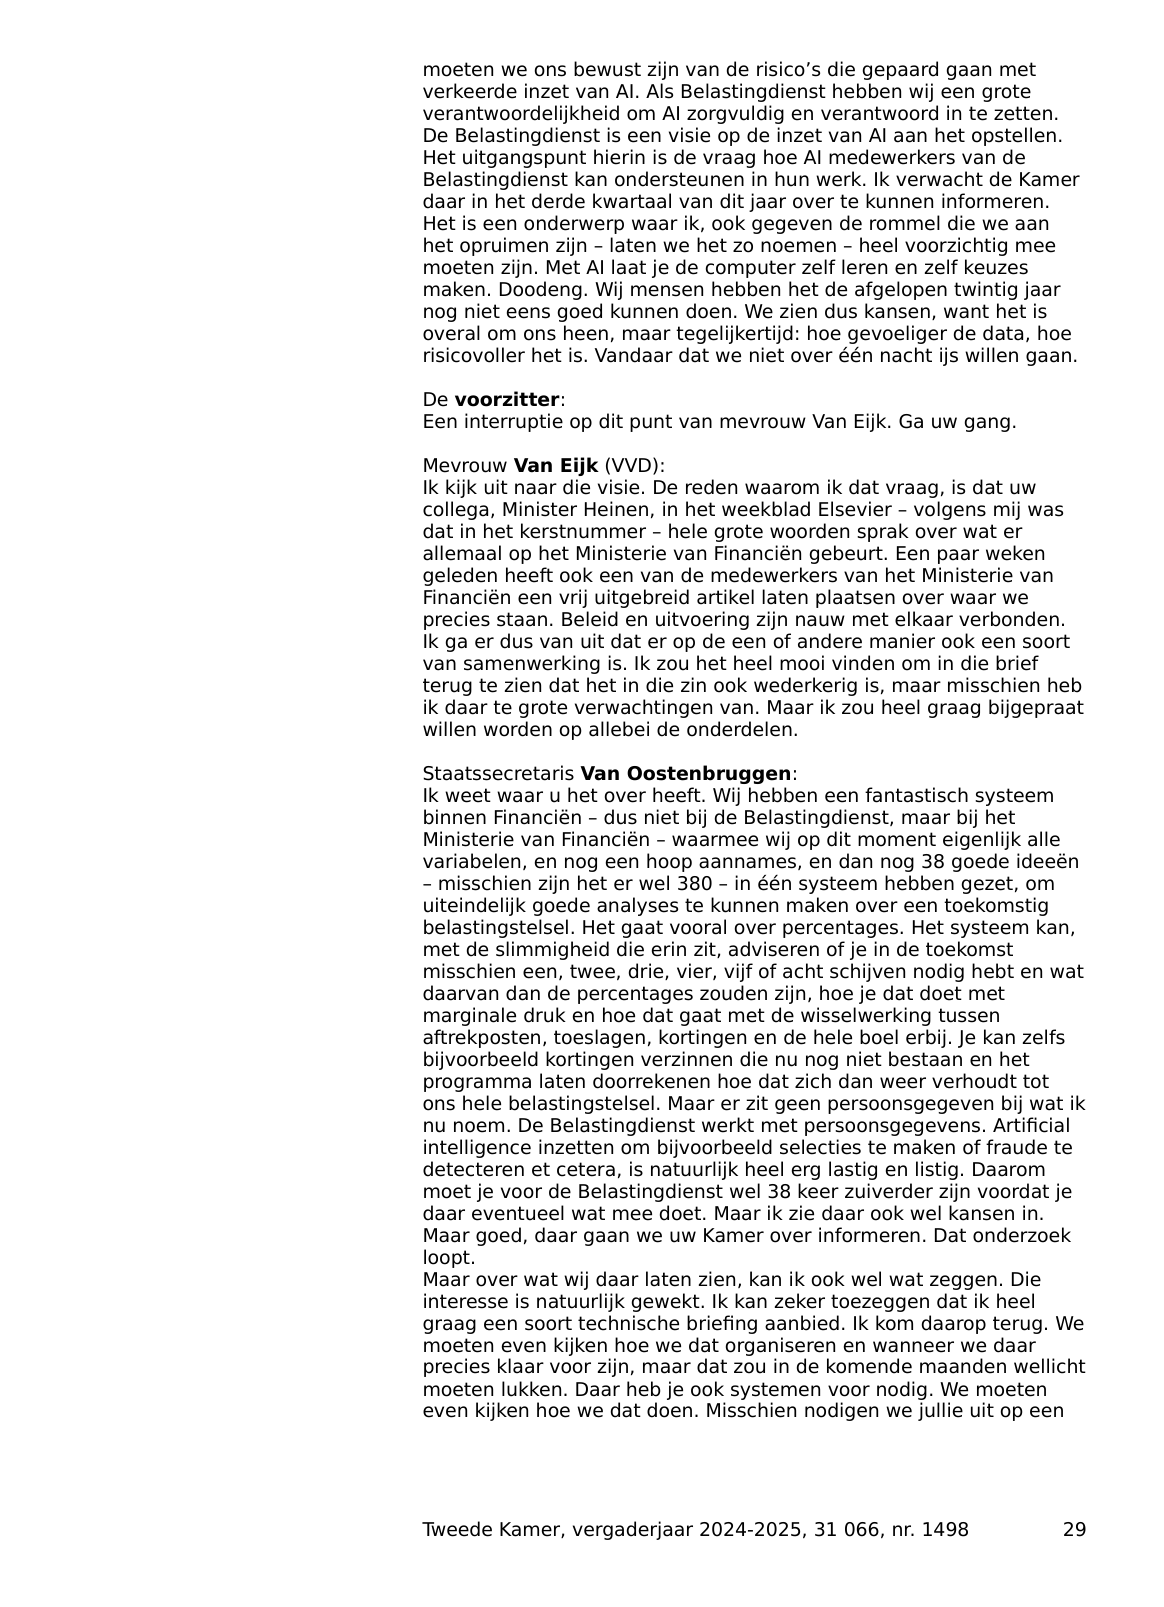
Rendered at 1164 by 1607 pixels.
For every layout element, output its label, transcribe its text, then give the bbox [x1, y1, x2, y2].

text De voorzitter: [422, 389, 1087, 411]
text Staatssecretaris Van Oostenbruggen: [422, 763, 1087, 785]
text Maar over wat wij daar laten zien, kan ik ook wel wat zeggen. Die interesse is natuurlijk gewekt. Ik kan zeker toezeggen dat ik heel graag een soort technische briefing aanbied. Ik kom daarop terug. We moeten even kijken hoe we dat organiseren en wanneer we daar precies klaar voor zijn, maar dat zou in de komende maanden wellicht moeten lukken. Daar heb je ook systemen voor nodig. We moeten even kijken hoe we dat doen. Misschien nodigen we jullie uit op een [422, 1268, 1087, 1422]
text Ik kijk uit naar die visie. De reden waarom ik dat vraag, is dat uw collega, Minister Heinen, in het weekblad Elsevier – volgens mij was dat in het kerstnummer – hele grote woorden sprak over wat er allemaal op het Ministerie van Financiën gebeurt. Een paar weken geleden heeft ook een van de medewerkers van het Ministerie van Financiën een vrij uitgebreid artikel laten plaatsen over waar we precies staan. Beleid en uitvoering zijn nauw met elkaar verbonden. Ik ga er dus van uit dat er op de een of andere manier ook een soort van samenwerking is. Ik zou het heel mooi vinden om in die brief terug te zien dat het in die zin ook wederkerig is, maar misschien heb ik daar te grote verwachtingen van. Maar ik zou heel graag bijgepraat willen worden op allebei de onderdelen. [422, 477, 1087, 741]
text Mevrouw Van Eijk (VVD): [422, 455, 1087, 477]
text moeten we ons bewust zijn van de risico’s die gepaard gaan met verkeerde inzet van AI. Als Belastingdienst hebben wij een grote verantwoordelijkheid om AI zorgvuldig en verantwoord in te zetten. De Belastingdienst is een visie op de inzet van AI aan het opstellen. Het uitgangspunt hierin is de vraag hoe AI medewerkers van de Belastingdienst kan ondersteunen in hun werk. Ik verwacht de Kamer daar in het derde kwartaal van dit jaar over te kunnen informeren. Het is een onderwerp waar ik, ook gegeven de rommel die we aan het opruimen zijn – laten we het zo noemen – heel voorzichtig mee moeten zijn. Met AI laat je de computer zelf leren en zelf keuzes maken. Doodeng. Wij mensen hebben het de afgelopen twintig jaar nog niet eens goed kunnen doen. We zien dus kansen, want het is overal om ons heen, maar tegelijkertijd: hoe gevoeliger de data, hoe risicovoller het is. Vandaar dat we niet over één nacht ijs willen gaan. [422, 59, 1087, 367]
text Een interruptie op dit punt van mevrouw Van Eijk. Ga uw gang. [422, 411, 1087, 433]
text Ik weet waar u het over heeft. Wij hebben een fantastisch systeem binnen Financiën – dus niet bij de Belastingdienst, maar bij het Ministerie van Financiën – waarmee wij op dit moment eigenlijk alle variabelen, en nog een hoop aannames, en dan nog 38 goede ideeën – misschien zijn het er wel 380 – in één systeem hebben gezet, om uiteindelijk goede analyses te kunnen maken over een toekomstig belastingstelsel. Het gaat vooral over percentages. Het systeem kan, met de slimmigheid die erin zit, adviseren of je in de toekomst misschien een, twee, drie, vier, vijf of acht schijven nodig hebt en wat daarvan dan de percentages zouden zijn, hoe je dat doet met marginale druk en hoe dat gaat met de wisselwerking tussen aftrekposten, toeslagen, kortingen en de hele boel erbij. Je kan zelfs bijvoorbeeld kortingen verzinnen die nu nog niet bestaan en het programma laten doorrekenen hoe dat zich dan weer verhoudt tot ons hele belastingstelsel. Maar er zit geen persoonsgegeven bij wat ik nu noem. De Belastingdienst werkt met persoonsgegevens. Artificial intelligence inzetten om bijvoorbeeld selecties te maken of fraude te detecteren et cetera, is natuurlijk heel erg lastig en listig. Daarom moet je voor de Belastingdienst wel 38 keer zuiverder zijn voordat je daar eventueel wat mee doet. Maar ik zie daar ook wel kansen in. Maar goed, daar gaan we uw Kamer over informeren. Dat onderzoek loopt. [422, 785, 1087, 1268]
